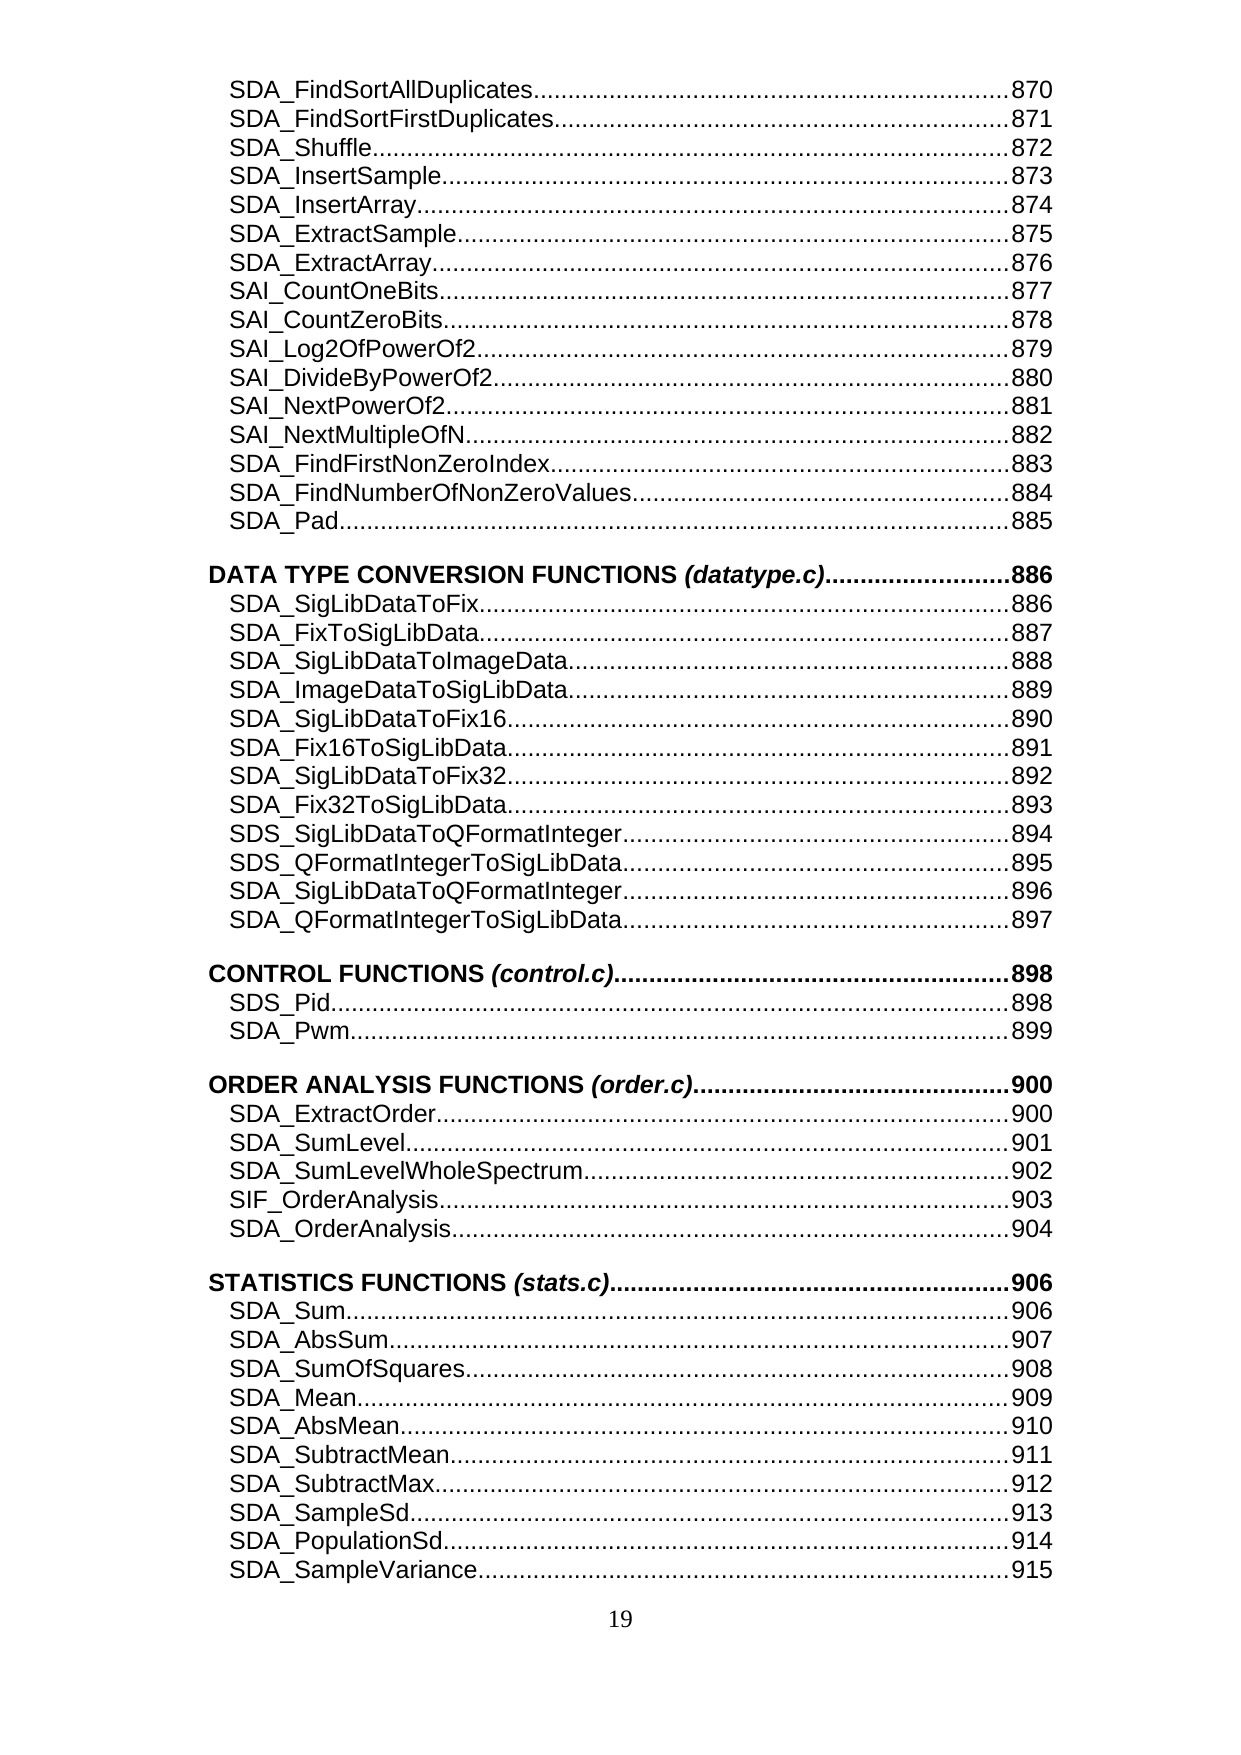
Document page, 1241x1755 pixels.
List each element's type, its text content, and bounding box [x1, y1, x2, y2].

text SIF_OrderAnalysis 903 [229, 1185, 1053, 1214]
text SDA_ImageDataToSigLibData 889 [229, 675, 1053, 704]
text SDA_Mean 909 [229, 1382, 1053, 1411]
text SDA_AbsSum 907 [229, 1325, 1053, 1354]
text SDA_Sum 906 [229, 1296, 1053, 1325]
text SDA_SigLibDataToQFormatInteger 896 [229, 876, 1053, 905]
text SDA_OrderAnalysis 904 [229, 1214, 1053, 1242]
text SDA_SubtractMax 912 [229, 1469, 1053, 1497]
text ORDER ANALYSIS FUNCTIONS (order.c) 900 [208, 1070, 1053, 1099]
text SDA_InsertSample 873 [229, 161, 1053, 190]
text SDS_Pid 898 [229, 987, 1053, 1016]
text SDA_SumLevelWholeSpectrum 902 [229, 1156, 1053, 1185]
text SDA_SumOfSquares 908 [229, 1354, 1053, 1382]
text SAI_CountOneBits 877 [229, 276, 1053, 305]
text SAI_NextPowerOf2 881 [229, 391, 1053, 420]
text CONTROL FUNCTIONS (control.c) 898 [208, 959, 1053, 987]
text SDA_FixToSigLibData 887 [229, 617, 1053, 646]
text SAI_NextMultipleOfN 882 [229, 420, 1053, 449]
text SAI_CountZeroBits 878 [229, 305, 1053, 334]
text SDA_SampleVariance 915 [229, 1555, 1053, 1584]
text SDA_Pwm 899 [229, 1016, 1053, 1045]
text SDA_Fix32ToSigLibData 893 [229, 790, 1053, 819]
text SDA_SigLibDataToFix 886 [229, 589, 1053, 617]
text SDA_FindNumberOfNonZeroValues 884 [229, 477, 1053, 506]
text SDA_SigLibDataToFix16 890 [229, 704, 1053, 732]
text SDA_ExtractArray 876 [229, 247, 1053, 276]
text SDA_FindSortFirstDuplicates 871 [229, 104, 1053, 132]
text SDA_SampleSd 913 [229, 1497, 1053, 1526]
text SDA_SumLevel 901 [229, 1127, 1053, 1156]
text SAI_Log2OfPowerOf2 879 [229, 334, 1053, 362]
text SDA_Fix16ToSigLibData 891 [229, 732, 1053, 761]
text SDA_Shuffle 872 [229, 132, 1053, 161]
text SDA_SubtractMean 911 [229, 1440, 1053, 1469]
text STATISTICS FUNCTIONS (stats.c) 906 [208, 1267, 1053, 1296]
text SDA_AbsMean 910 [229, 1411, 1053, 1440]
text SDA_FindSortAllDuplicates 870 [229, 75, 1053, 104]
text SDA_ExtractSample 875 [229, 219, 1053, 247]
text SDA_QFormatIntegerToSigLibData 897 [229, 905, 1053, 934]
text SDA_SigLibDataToFix32 892 [229, 761, 1053, 790]
text SDS_QFormatIntegerToSigLibData 895 [229, 847, 1053, 876]
text SDS_SigLibDataToQFormatInteger 894 [229, 819, 1053, 847]
text SDA_InsertArray 874 [229, 190, 1053, 219]
text DATA TYPE CONVERSION FUNCTIONS (datatype.c) 886 [208, 560, 1053, 589]
text SDA_FindFirstNonZeroIndex 883 [229, 449, 1053, 477]
text SDA_Pad 885 [229, 506, 1053, 535]
text SDA_SigLibDataToImageData 888 [229, 646, 1053, 675]
text SDA_ExtractOrder 900 [229, 1099, 1053, 1127]
text SAI_DivideByPowerOf2 880 [229, 362, 1053, 391]
text SDA_PopulationSd 914 [229, 1526, 1053, 1555]
